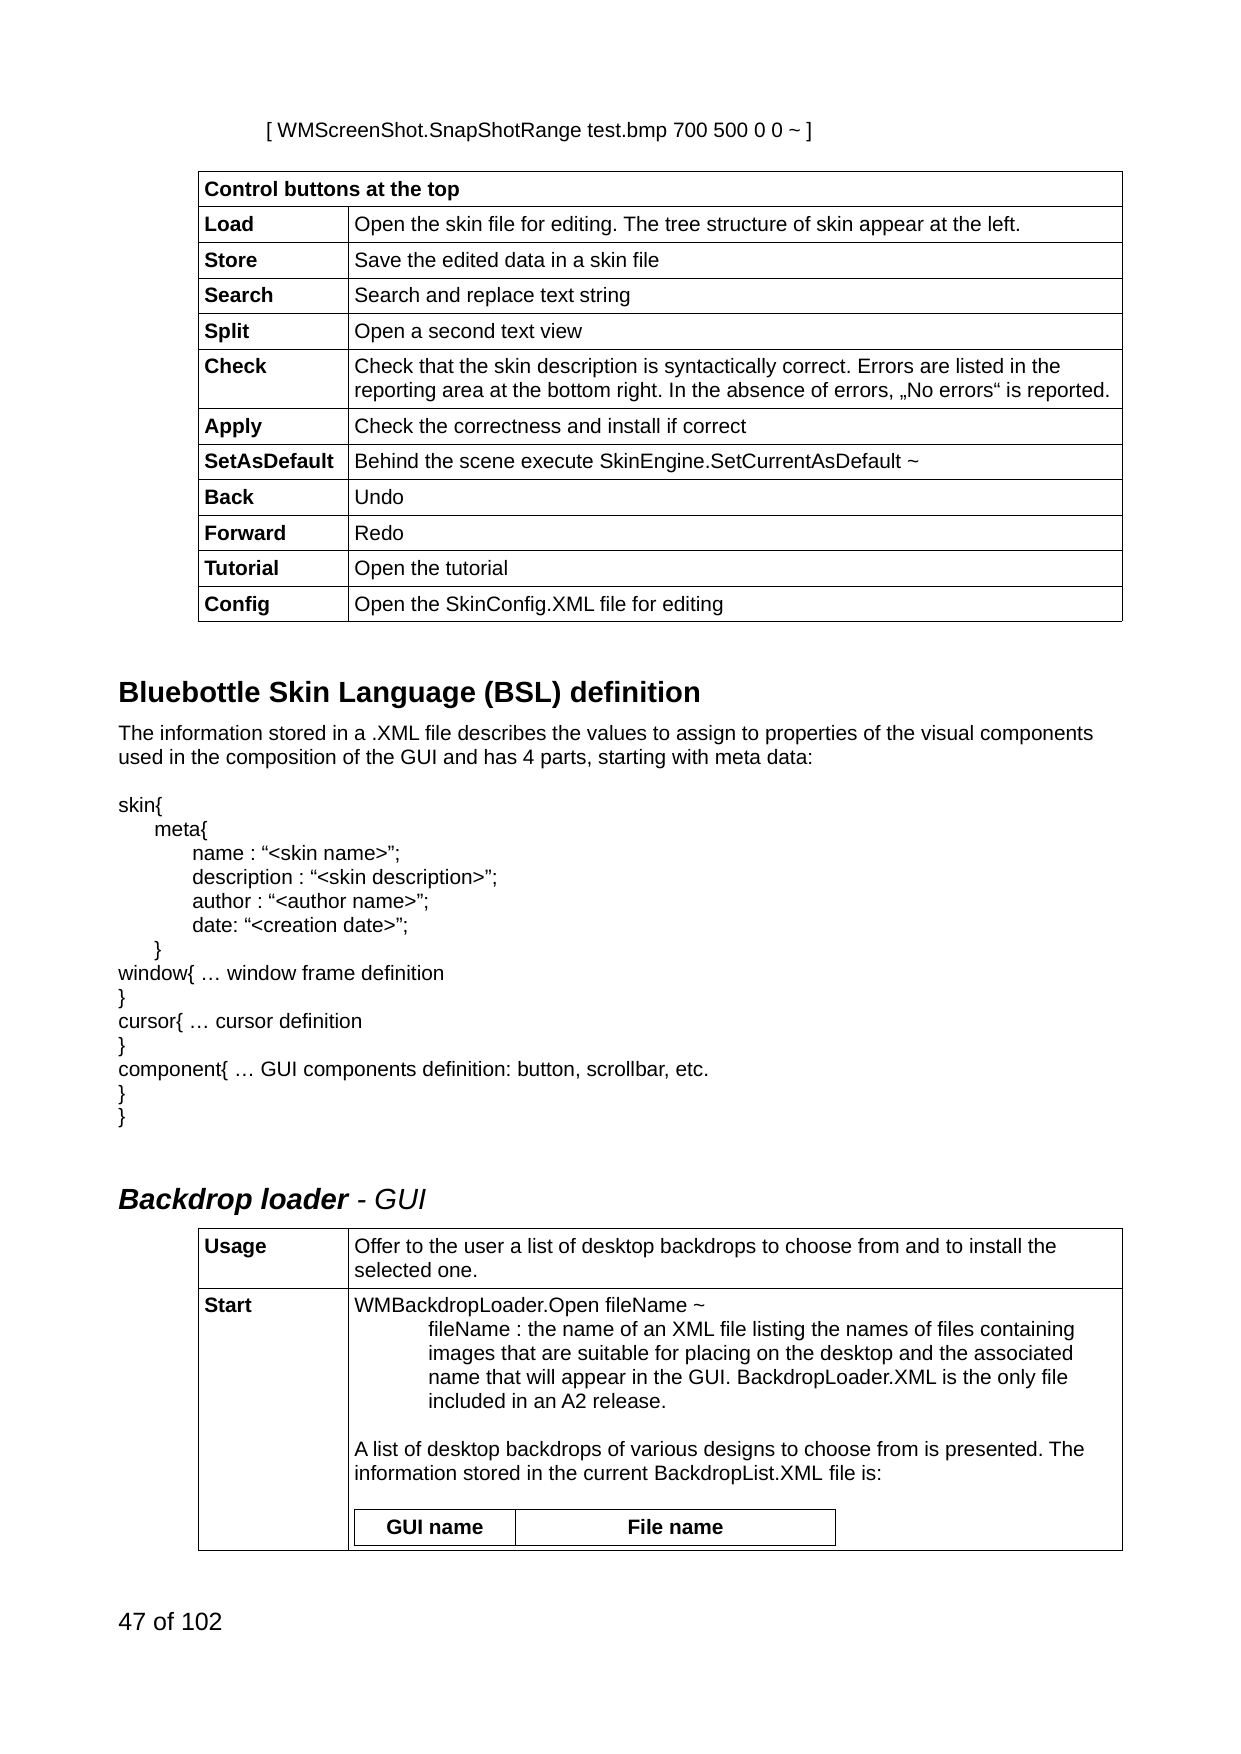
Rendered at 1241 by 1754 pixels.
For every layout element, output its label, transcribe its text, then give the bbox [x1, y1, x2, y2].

text name : “<skin name>”; [118, 841, 1122, 865]
table_cell Redo [349, 516, 1122, 550]
table_header File name [516, 1510, 835, 1544]
table_header Usage [199, 1229, 348, 1287]
table_cell Back [199, 480, 348, 514]
text date: “<creation date>”; [118, 913, 1122, 937]
text } [118, 1104, 1122, 1128]
table_cell Check that the skin description is syntactically correct. Errors are listed in the reporting area at the bottom right. In the absence of errors, „No errors“ is reported. [349, 350, 1122, 408]
text author : “<author name>”; [118, 889, 1122, 913]
text meta{ [118, 817, 1122, 841]
table_cell Tutorial [199, 551, 348, 586]
table_cell Config [199, 587, 348, 621]
table_cell Store [199, 243, 348, 277]
subtitle Bluebottle Skin Language (BSL) definition [118, 675, 1122, 708]
table_cell Undo [349, 480, 1122, 514]
table_cell Forward [199, 516, 348, 550]
table_header GUI name [355, 1510, 515, 1544]
table_cell WMBackdropLoader.Open fileName ~ fileName : the name of an XML file listing the names of files containing images that are suitable for placing on the desktop and the associated name that will appear in the GUI. BackdropLoader.XML is the only file included in an A2 release. A list of desktop backdrops of various designs to choose from is presented. The information stored in the current BackdropList.XML file is: [349, 1289, 1122, 1550]
text [ WMScreenShot.SnapShotRange test.bmp 700 500 0 0 ~ ] [118, 118, 1122, 142]
table_cell Search and replace text string [349, 279, 1122, 313]
table_header Offer to the user a list of desktop backdrops to choose from and to install the selected one. [349, 1229, 1122, 1287]
text The information stored in a .XML file describes the values to assign to properties of the visual components used in the composition of the GUI and has 4 parts, starting with meta data: [118, 721, 1122, 769]
text component{ … GUI components definition: button, scrollbar, etc. [118, 1056, 1122, 1080]
text cursor{ … cursor definition [118, 1008, 1122, 1032]
table_cell Check [199, 350, 348, 408]
table_cell Behind the scene execute SkinEngine.SetCurrentAsDefault ~ [349, 445, 1122, 479]
table_cell Open the tutorial [349, 551, 1122, 586]
table_header Control buttons at the top [199, 172, 1122, 206]
text } [118, 1080, 1122, 1104]
table_cell Open the skin file for editing. The tree structure of skin appear at the left. [349, 207, 1122, 242]
text description : “<skin description>”; [118, 865, 1122, 889]
text window{ … window frame definition [118, 961, 1122, 984]
table_cell Open the SkinConfig.XML file for editing [349, 587, 1122, 621]
table_cell Load [199, 207, 348, 242]
text } [118, 937, 1122, 961]
table_cell Save the edited data in a skin file [349, 243, 1122, 277]
table_cell Check the correctness and install if correct [349, 409, 1122, 443]
table_cell Split [199, 314, 348, 348]
table_cell SetAsDefault [199, 445, 348, 479]
subtitle Backdrop loader - GUI [118, 1182, 1122, 1216]
text skin{ [118, 793, 1122, 817]
text } [118, 984, 1122, 1008]
table_cell Search [199, 279, 348, 313]
table_cell Open a second text view [349, 314, 1122, 348]
table_cell Apply [199, 409, 348, 443]
table_cell Start [199, 1289, 348, 1550]
text } [118, 1032, 1122, 1056]
